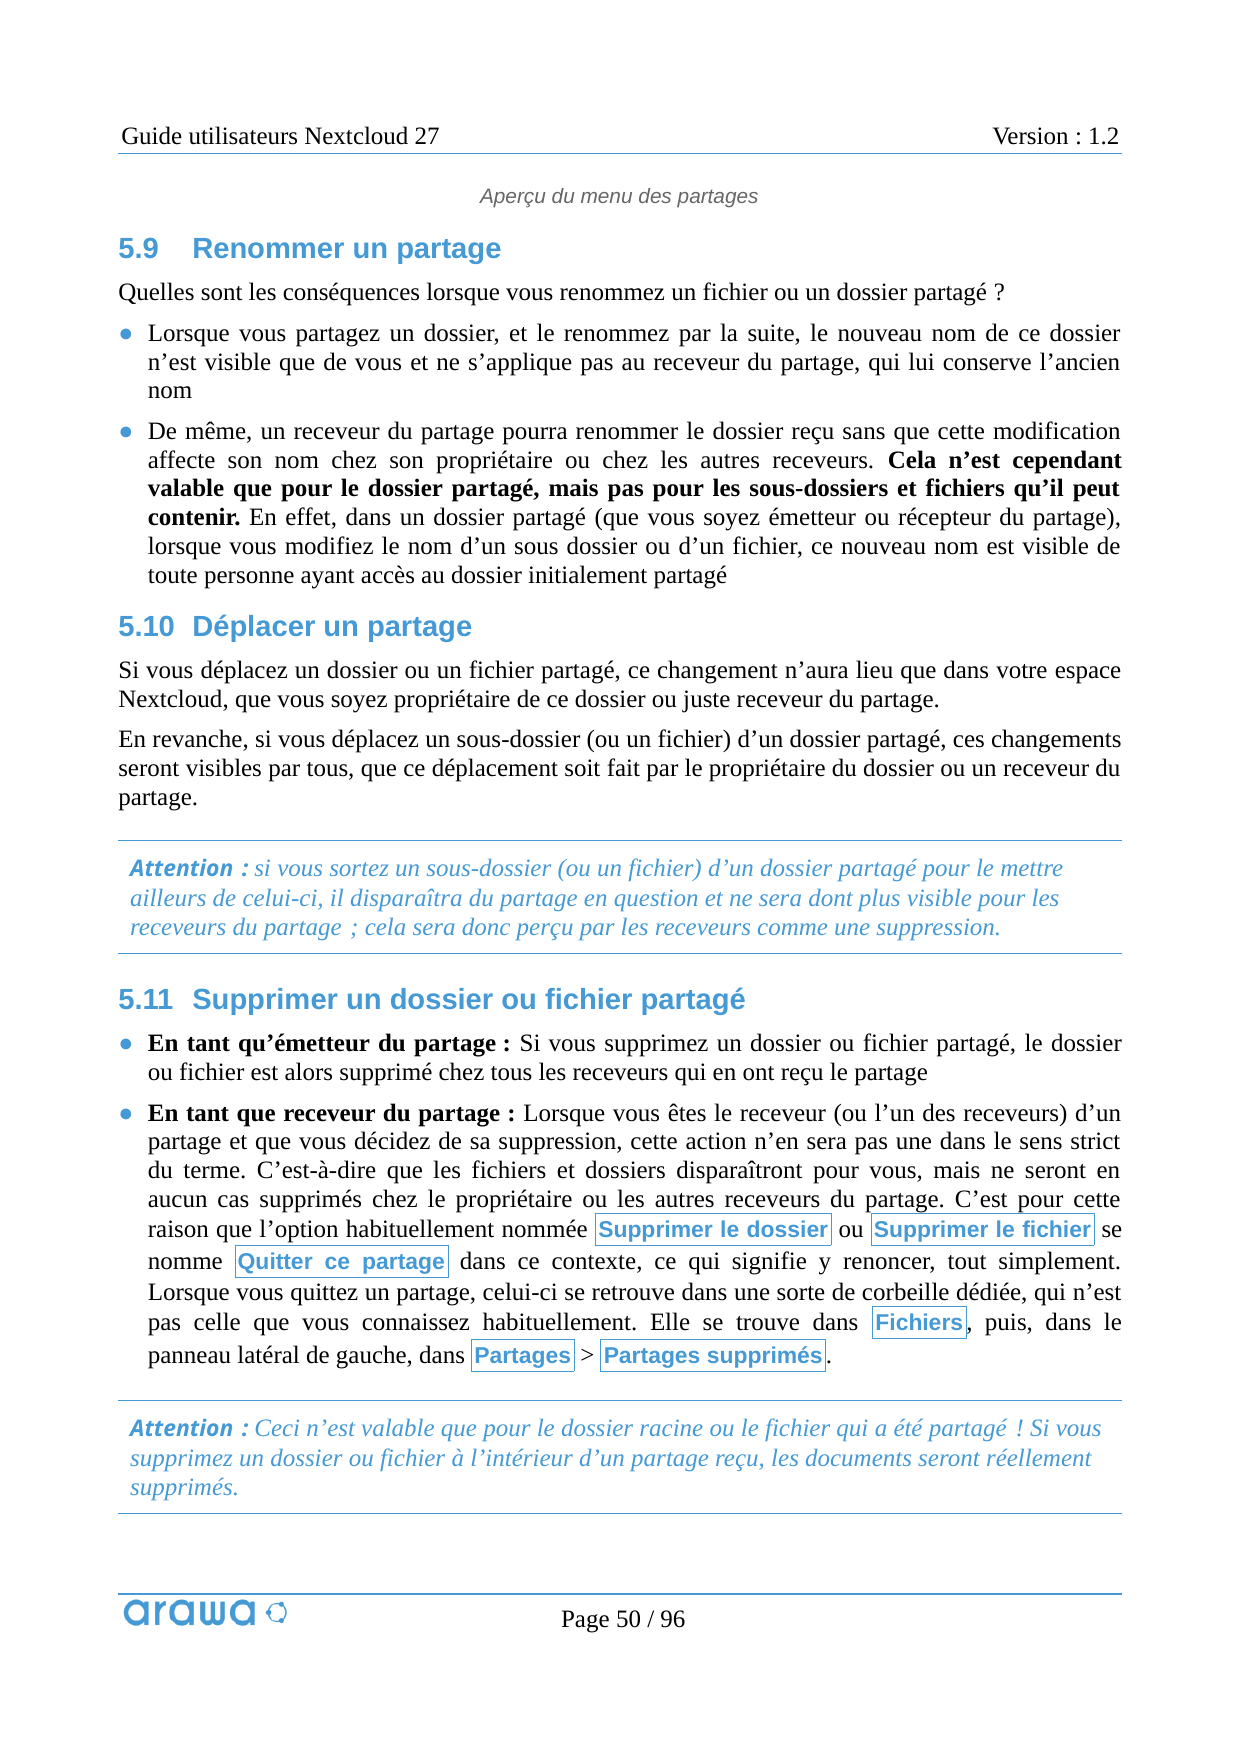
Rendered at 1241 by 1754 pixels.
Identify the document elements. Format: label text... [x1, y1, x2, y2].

text Attention : si vous sortez un sous-dossier (ou un fichier) d’un dossier partagé pour le mettre ailleurs de celui-ci, il disparaîtra du partage en question et ne sera dont plus visible pour les receveurs du partage ; cela sera donc perçu par les receveurs comme une suppression. [118, 841, 1122, 953]
picture [121, 1597, 290, 1628]
list Lorsque vous partagez un dossier, et le renommez par la suite, le nouveau nom de ce dossier n’est visible que de vous et ne s’applique pas au receveur du partage, qui lui conserve l’ancien nom [118, 318, 1122, 404]
list En tant qu’émetteur du partage : Si vous supprimez un dossier ou fichier partagé, le dossier ou fichier est alors supprimé chez tous les receveurs qui en ont reçu le partage [118, 1028, 1122, 1086]
text Si vous déplacez un dossier ou un fichier partagé, ce changement n’aura lieu que dans votre espace Nextcloud, que vous soyez propriétaire de ce dossier ou juste receveur du partage. [118, 655, 1122, 713]
list En tant que receveur du partage : Lorsque vous êtes le receveur (ou l’un des receveurs) d’un partage et que vous décidez de sa suppression, cette action n’en sera pas une dans le sens strict du terme. C’est-à-dire que les fichiers et dossiers disparaîtront pour vous, mais ne seront en aucun cas supprimés chez le propriétaire ou les autres receveurs du partage. C’est pour cette raison que l’option habituellement nommée Supprimer le dossier ou Supprimer le fichier se nomme Quitter ce partage dans ce contexte, ce qui signifie y renoncer, tout simplement. Lorsque vous quittez un partage, celui-ci se retrouve dans une sorte de corbeille dédiée, qui n’est pas celle que vous connaissez habituellement. Elle se trouve dans Fichiers, puis, dans le panneau latéral de gauche, dans Partages > Partages supprimés. [118, 1098, 1122, 1371]
text En revanche, si vous déplacez un sous-dossier (ou un fichier) d’un dossier partagé, ces changements seront visibles par tous, que ce déplacement soit fait par le propriétaire du dossier ou un receveur du partage. [118, 724, 1122, 811]
subtitle Déplacer un partage [118, 609, 1122, 643]
subtitle Renommer un partage [118, 231, 1122, 265]
list De même, un receveur du partage pourra renommer le dossier reçu sans que cette modification affecte son nom chez son propriétaire ou chez les autres receveurs. Cela n’est cependant valable que pour le dossier partagé, mais pas pour les sous-dossiers et fichiers qu’il peut contenir. En effet, dans un dossier partagé (que vous soyez émetteur ou récepteur du partage), lorsque vous modifiez le nom d’un sous dossier ou d’un fichier, ce nouveau nom est visible de toute personne ayant accès au dossier initialement partagé [118, 416, 1122, 588]
subtitle Supprimer un dossier ou fichier partagé [118, 982, 1122, 1016]
text Quelles sont les conséquences lorsque vous renommez un fichier ou un dossier partagé ? [118, 277, 1122, 306]
text Attention : Ceci n’est valable que pour le dossier racine ou le fichier qui a été partagé ! Si vous supprimez un dossier ou fichier à l’intérieur d’un partage reçu, les documents seront réellement supprimés. [118, 1401, 1122, 1513]
text Aperçu du menu des partages [118, 184, 1122, 208]
